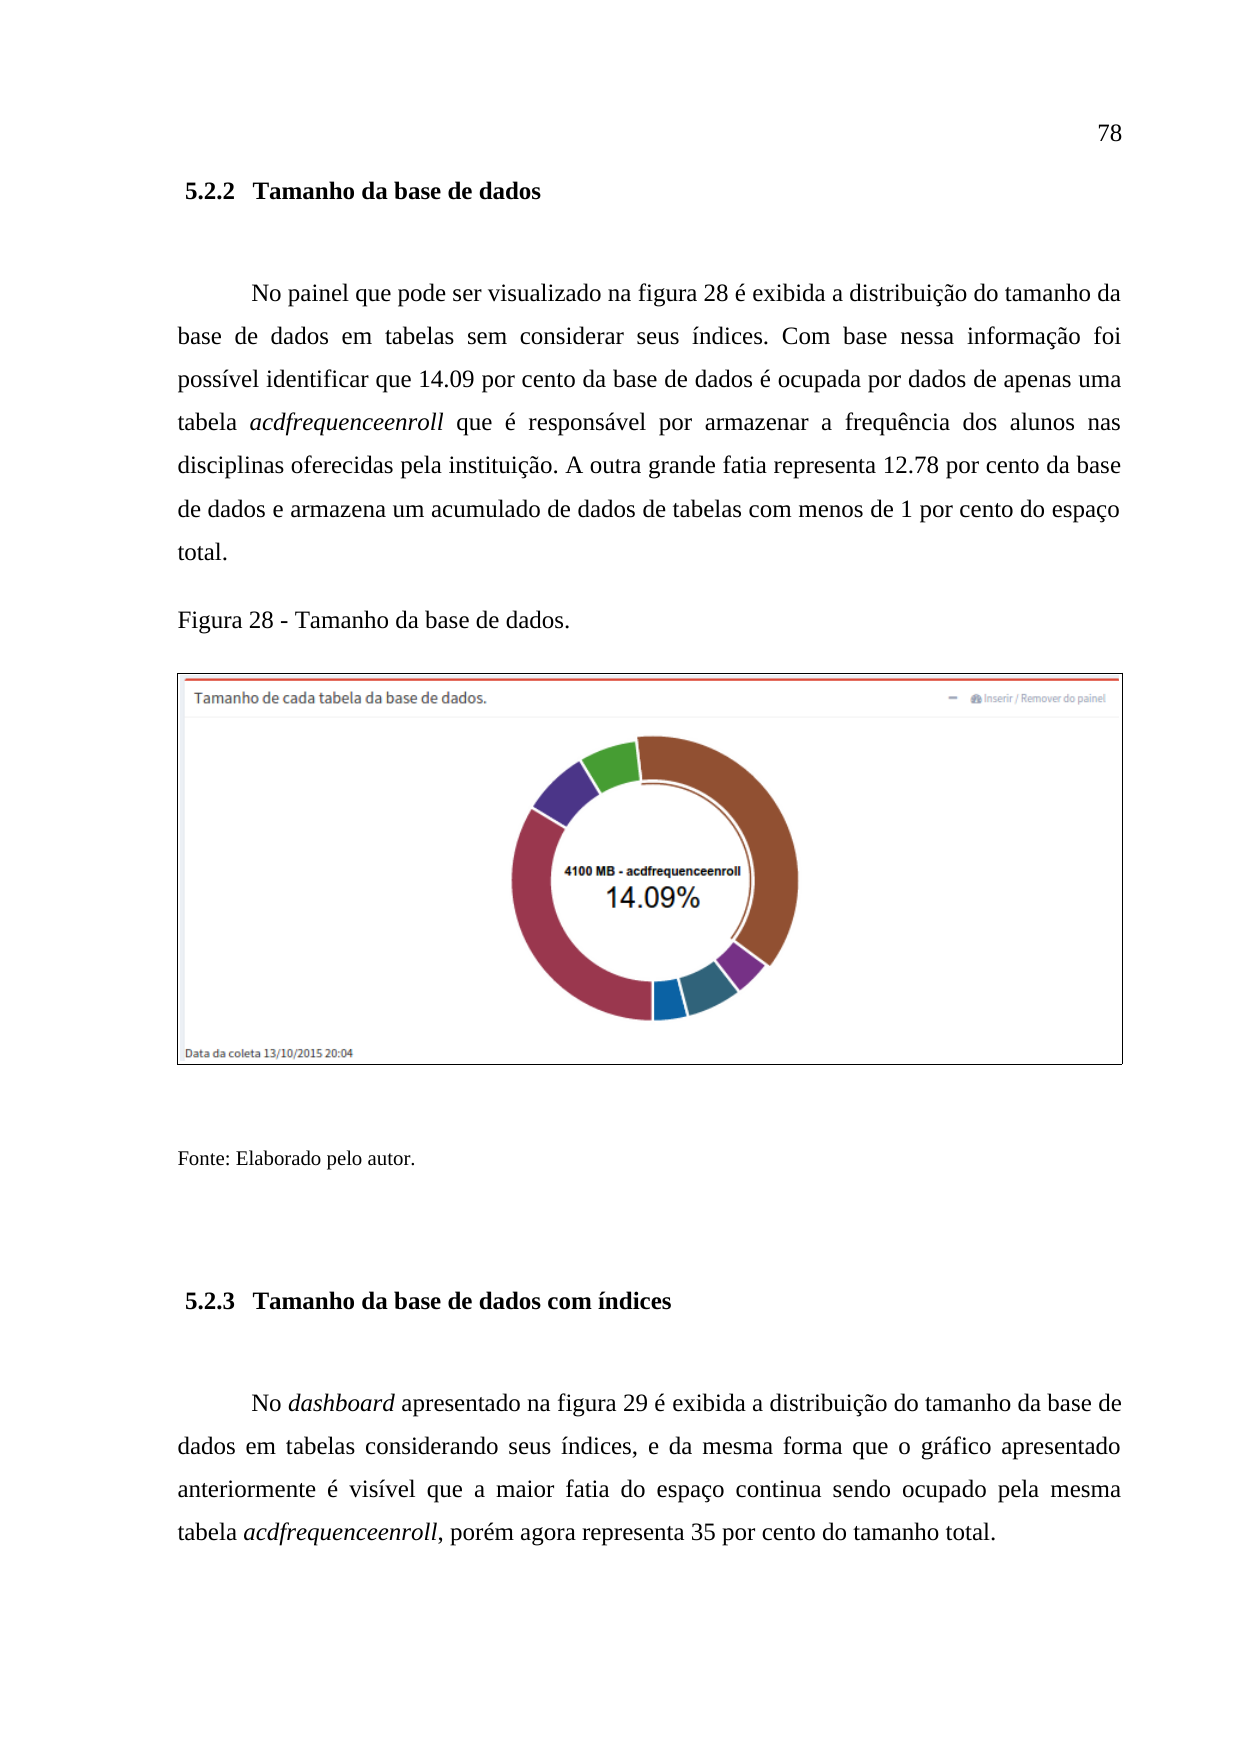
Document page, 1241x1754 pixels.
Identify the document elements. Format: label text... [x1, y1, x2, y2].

text Figura 28 - Tamanho da base de dados. [177, 605, 1122, 633]
picture [180, 675, 1119, 1061]
text No dashboard apresentado na figura 29 é exibida a distribuição do tamanho da base de dados em tabelas considerando seus índices, e da mesma forma que o gráfico apresentado anteriormente é visível que a maior fatia do espaço continua sendo ocupado pela mesma tabela acdfrequenceenroll, porém agora representa 35 por cento do tamanho total. [177, 1388, 1122, 1546]
list Tamanho da base de dados com índices [185, 1286, 1122, 1315]
list Fonte: Elaborado pelo autor. [177, 1146, 1122, 1170]
text No painel que pode ser visualizado na figura 28 é exibida a distribuição do tamanho da base de dados em tabelas sem considerar seus índices. Com base nessa informação foi possível identificar que 14.09 por cento da base de dados é ocupada por dados de apenas uma tabela acdfrequenceenroll que é responsável por armazenar a frequência dos alunos nas disciplinas oferecidas pela instituição. A outra grande fatia representa 12.78 por cento da base de dados e armazena um acumulado de dados de tabelas com menos de 1 por cento do espaço total. [177, 278, 1122, 566]
list Tamanho da base de dados [185, 176, 1122, 205]
